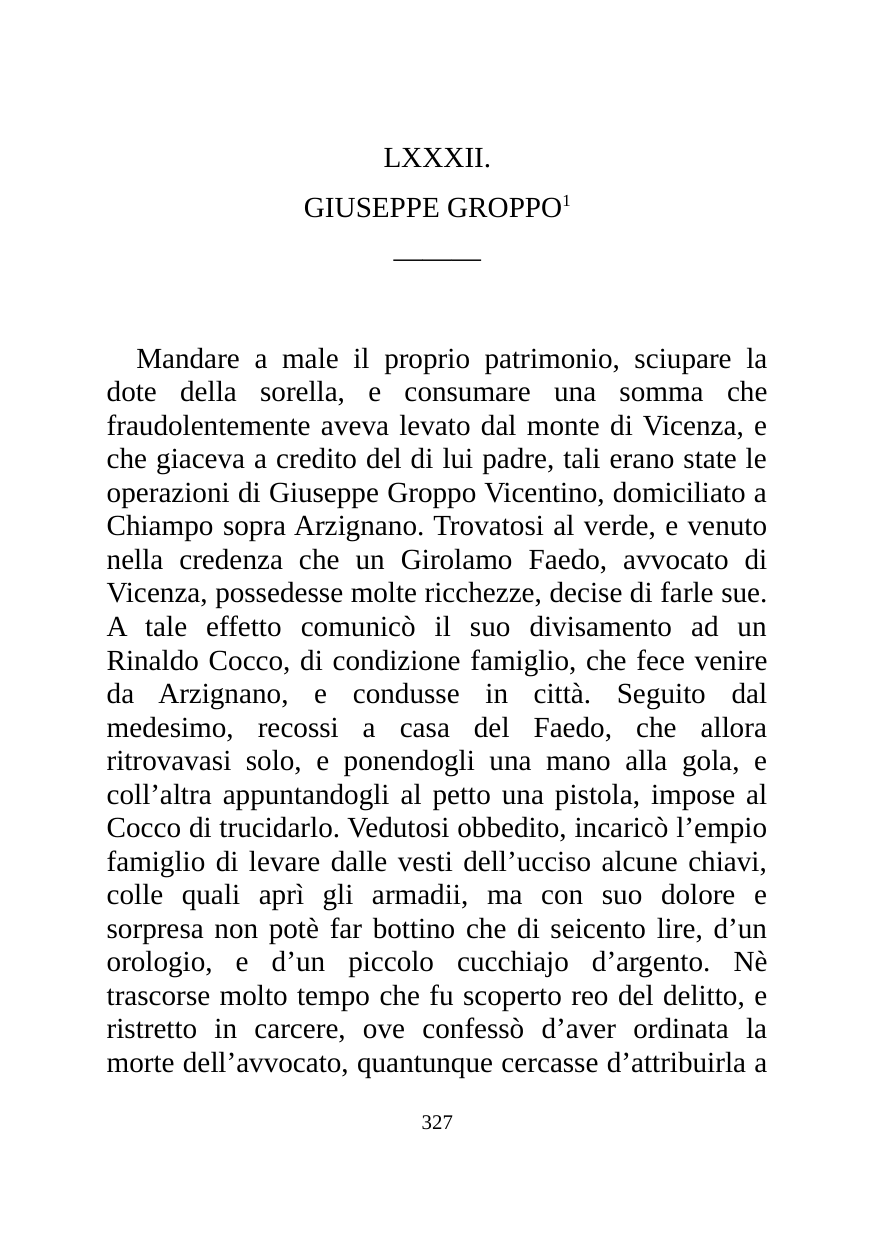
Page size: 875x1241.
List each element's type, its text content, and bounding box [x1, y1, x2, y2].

subtitle LXXXII. GIUSEPPE GROPPO ――― [106, 140, 768, 274]
text Mandare a male il proprio patrimonio, sciupare la dote della sorella, e consumare una somma che fraudolentemente aveva levato dal monte di Vicenza, e che giaceva a credito del di lui padre, tali erano state le operazioni di Giuseppe Groppo Vicentino, domiciliato a Chiampo sopra Arzignano. Trovatosi al verde, e venuto nella credenza che un Girolamo Faedo, avvocato di Vicenza, possedesse molte ricchezze, decise di farle sue. A tale effetto comunicò il suo divisamento ad un Rinaldo Cocco, di condizione famiglio, che fece venire da Arzignano, e condusse in città. Seguito dal medesimo, recossi a casa del Faedo, che allora ritrovavasi solo, e ponendogli una mano alla gola, e coll’altra appuntandogli al petto una pistola, impose al Cocco di trucidarlo. Vedutosi obbedito, incaricò l’empio famiglio di levare dalle vesti dell’ucciso alcune chiavi, colle quali aprì gli armadii, ma con suo dolore e sorpresa non potè far bottino che di seicento lire, d’un orologio, e d’un piccolo cucchiajo d’argento. Nè trascorse molto tempo che fu scoperto reo del delitto, e ristretto in carcere, ove confessò d’aver ordinata la morte dell’avvocato, quantunque cercasse d’attribuirla a [106, 341, 768, 1079]
